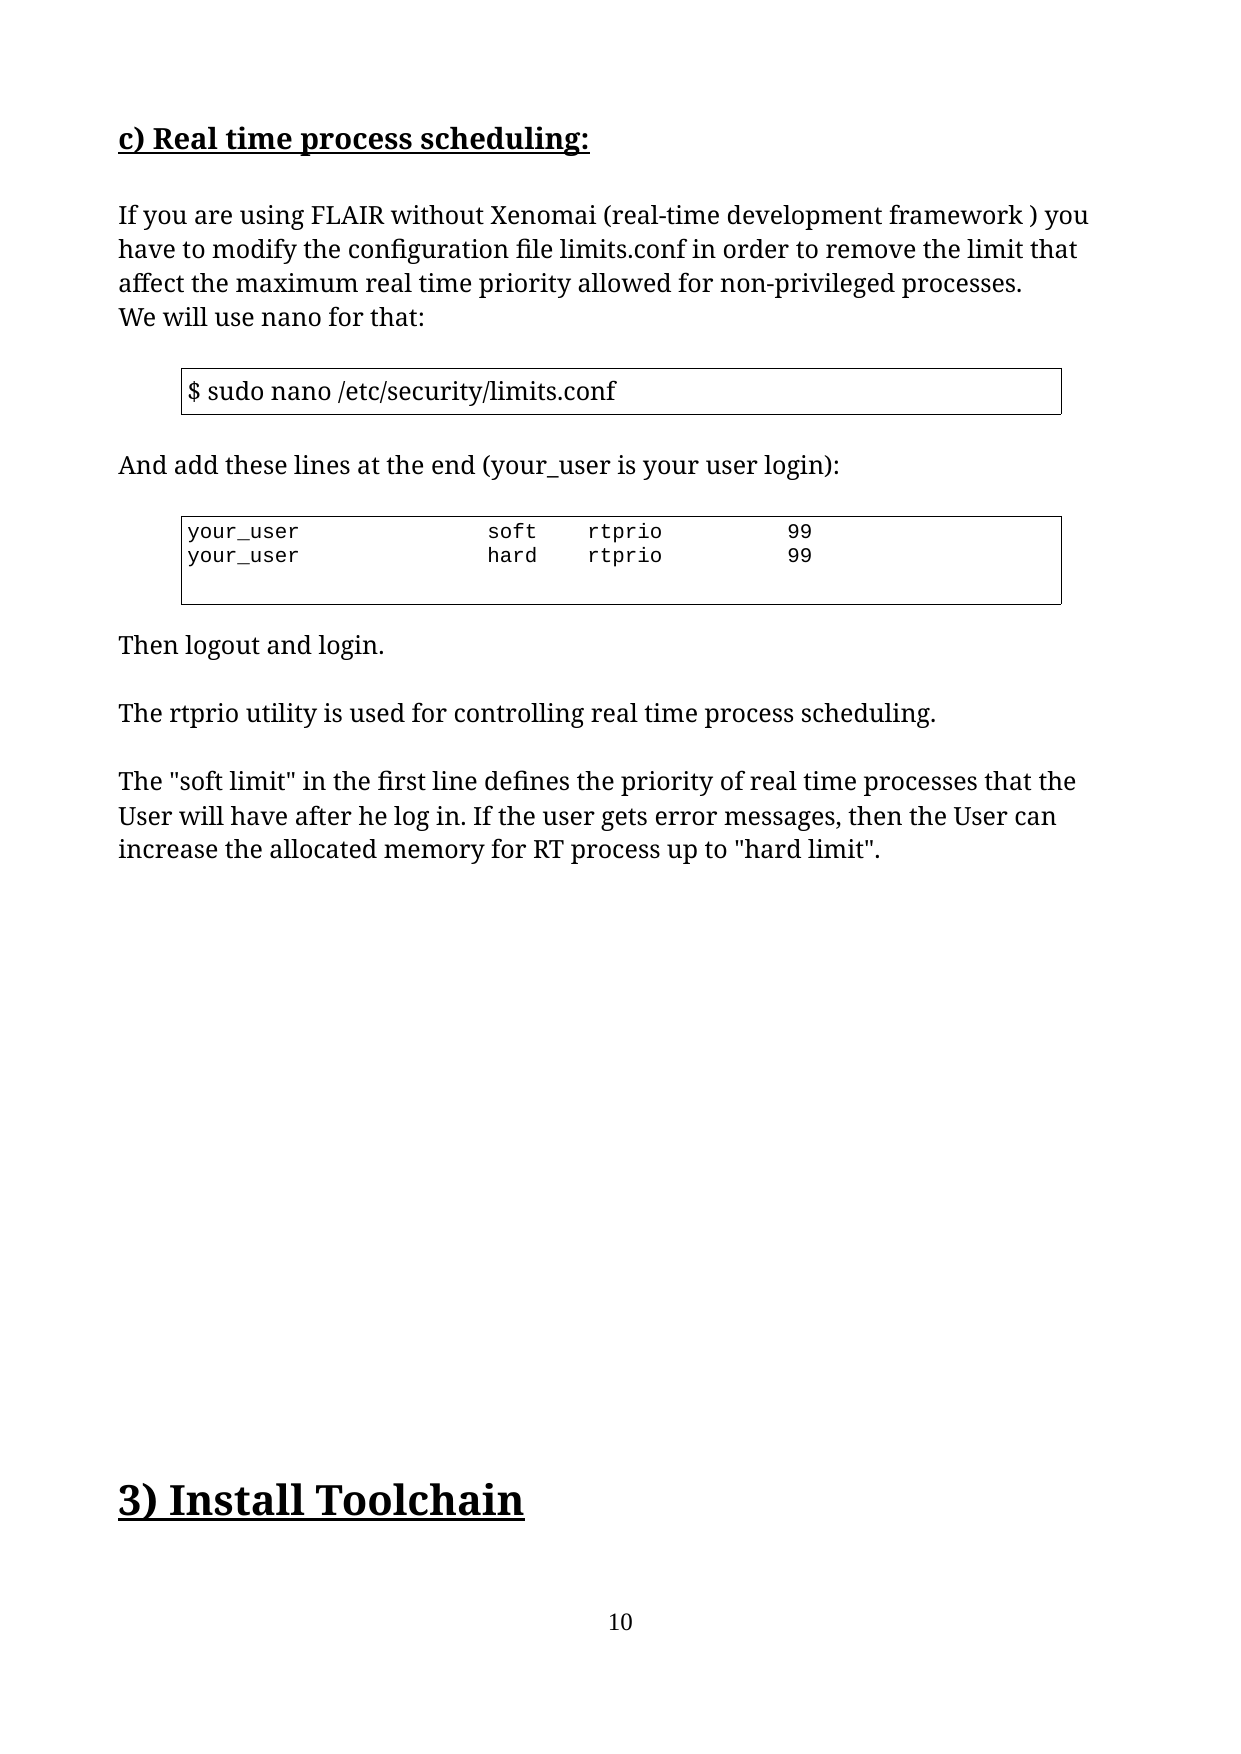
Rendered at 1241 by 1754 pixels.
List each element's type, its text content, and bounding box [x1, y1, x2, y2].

text Then logout and login. [118, 628, 1122, 662]
text c) Real time process scheduling: [118, 118, 1122, 158]
text And add these lines at the end (your_user is your user login): [118, 448, 1122, 482]
text We will use nano for that: [118, 300, 1122, 334]
text The rtprio utility is used for controlling real time process scheduling. [118, 696, 1122, 730]
table_header $ sudo nano /etc/security/limits.conf [182, 369, 1061, 413]
table_header your_user soft rtprio 99 your_user hard rtprio 99 [182, 517, 1061, 604]
subtitle 3) Install Toolchain [118, 1470, 1122, 1527]
text The "soft limit" in the first line defines the priority of real time processes that the User will have after he log in. If the user gets error messages, then the User can increase the allocated memory for RT process up to "hard limit". [118, 764, 1122, 866]
text If you are using FLAIR without Xenomai (real-time development framework ) you have to modify the configuration file limits.conf in order to remove the limit that affect the maximum real time priority allowed for non-privileged processes. [118, 197, 1122, 300]
